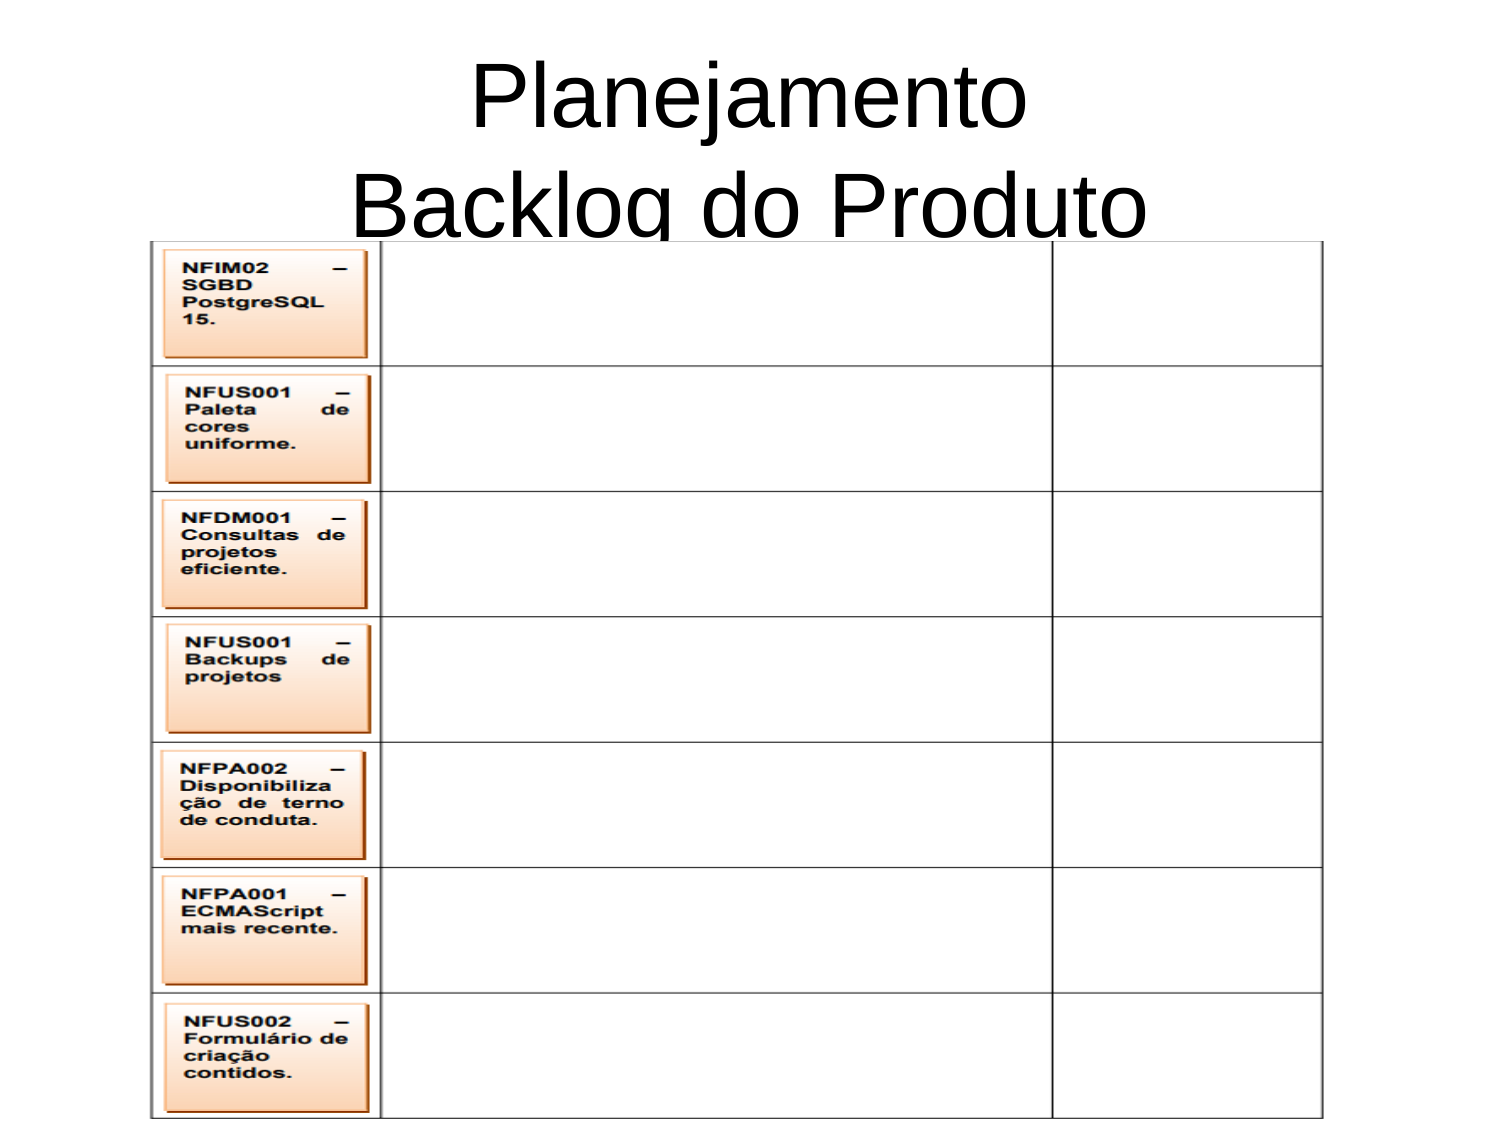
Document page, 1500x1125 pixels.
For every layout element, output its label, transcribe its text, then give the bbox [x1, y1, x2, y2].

picture [147, 241, 1329, 1123]
title Planejamento Backlog do Produto [75, 36, 1425, 242]
